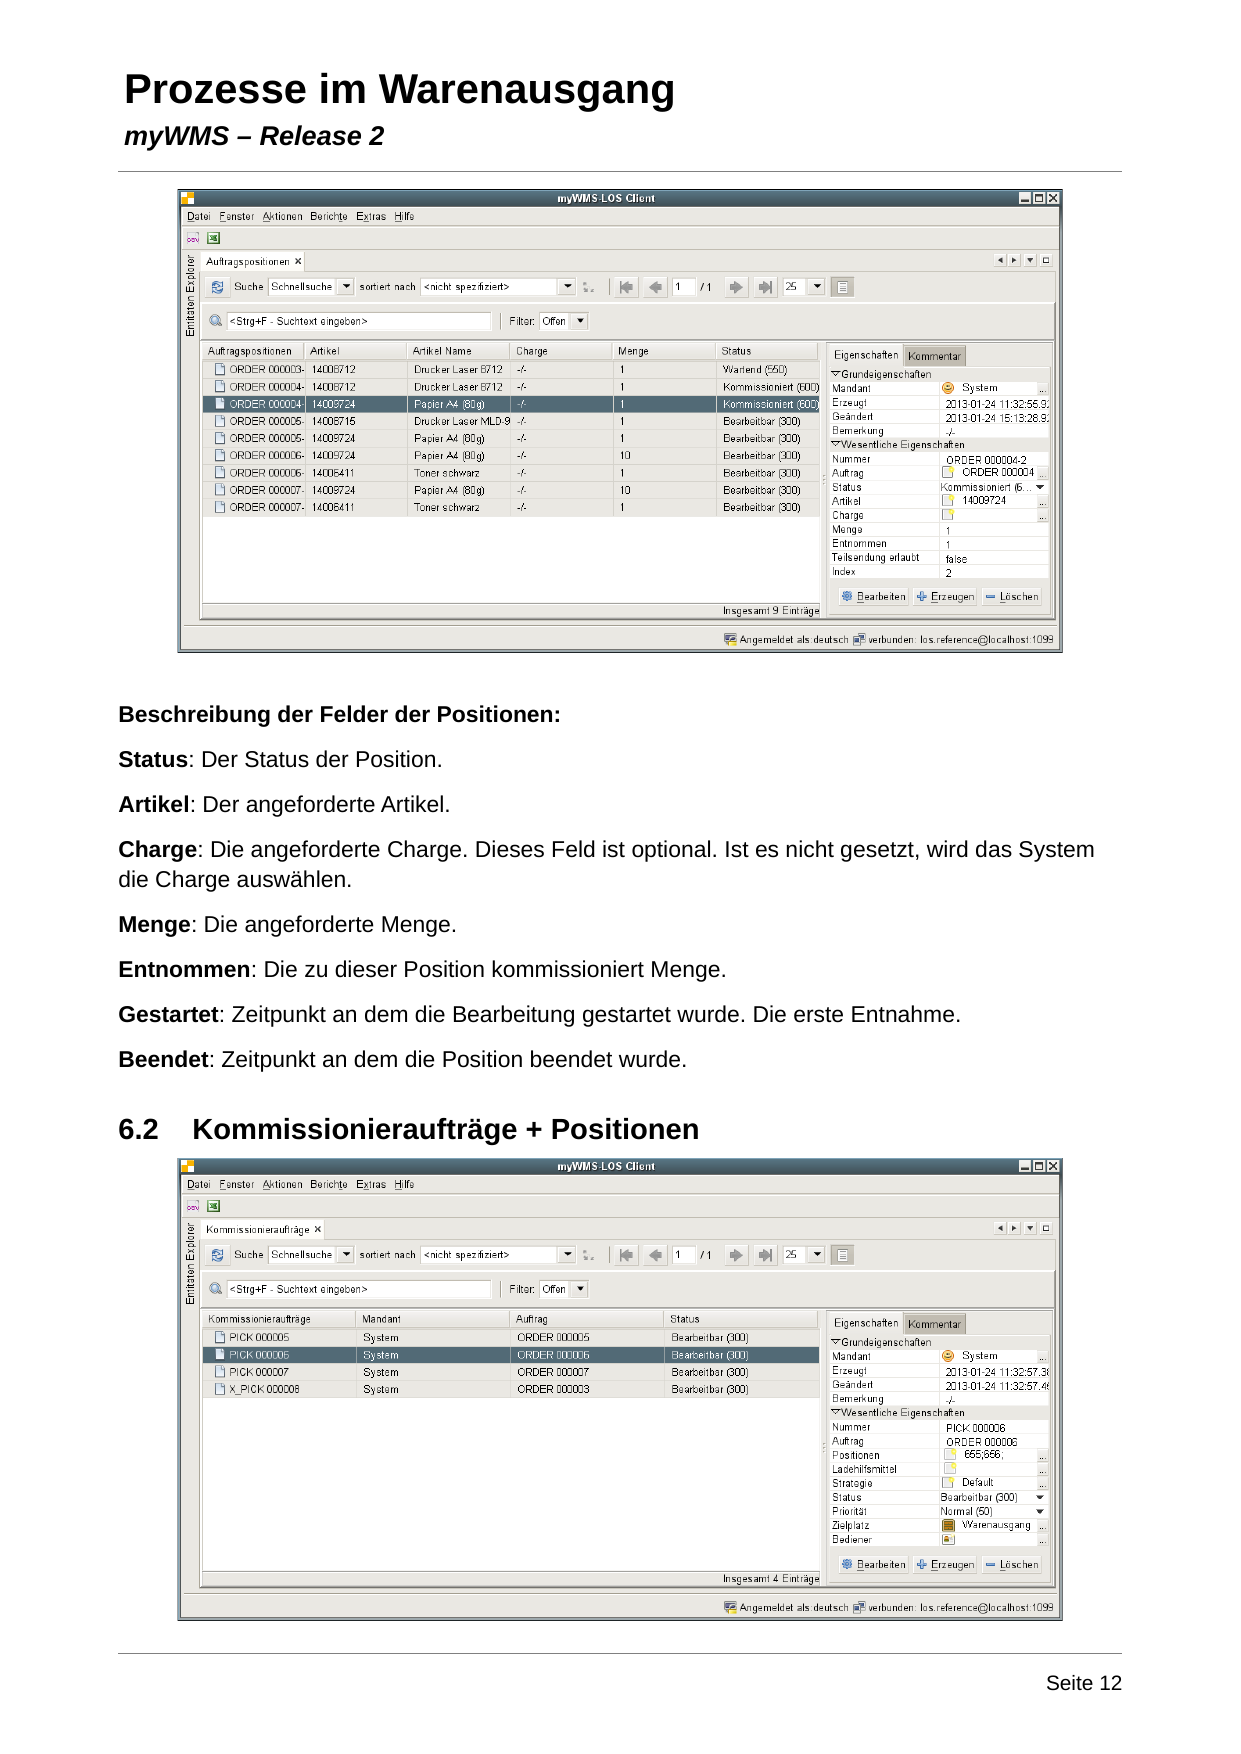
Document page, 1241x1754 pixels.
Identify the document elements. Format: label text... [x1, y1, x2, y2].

picture [177, 1158, 1063, 1621]
subtitle Kommissionieraufträge + Positionen [118, 1112, 1122, 1146]
text Beendet: Zeitpunkt an dem die Position beendet wurde. [118, 1046, 1122, 1072]
text Artikel: Der angeforderte Artikel. [118, 791, 1122, 817]
picture [177, 189, 1063, 653]
text Status: Der Status der Position. [118, 746, 1122, 772]
text Charge: Die angeforderte Charge. Dieses Feld ist optional. Ist es nicht gesetzt, wird das System die Charge auswählen. [118, 836, 1122, 892]
text Beschreibung der Felder der Positionen: [118, 701, 1122, 727]
text Gestartet: Zeitpunkt an dem die Bearbeitung gestartet wurde. Die erste Entnahme. [118, 1001, 1122, 1027]
text Entnommen: Die zu dieser Position kommissioniert Menge. [118, 956, 1122, 982]
text Menge: Die angeforderte Menge. [118, 911, 1122, 937]
